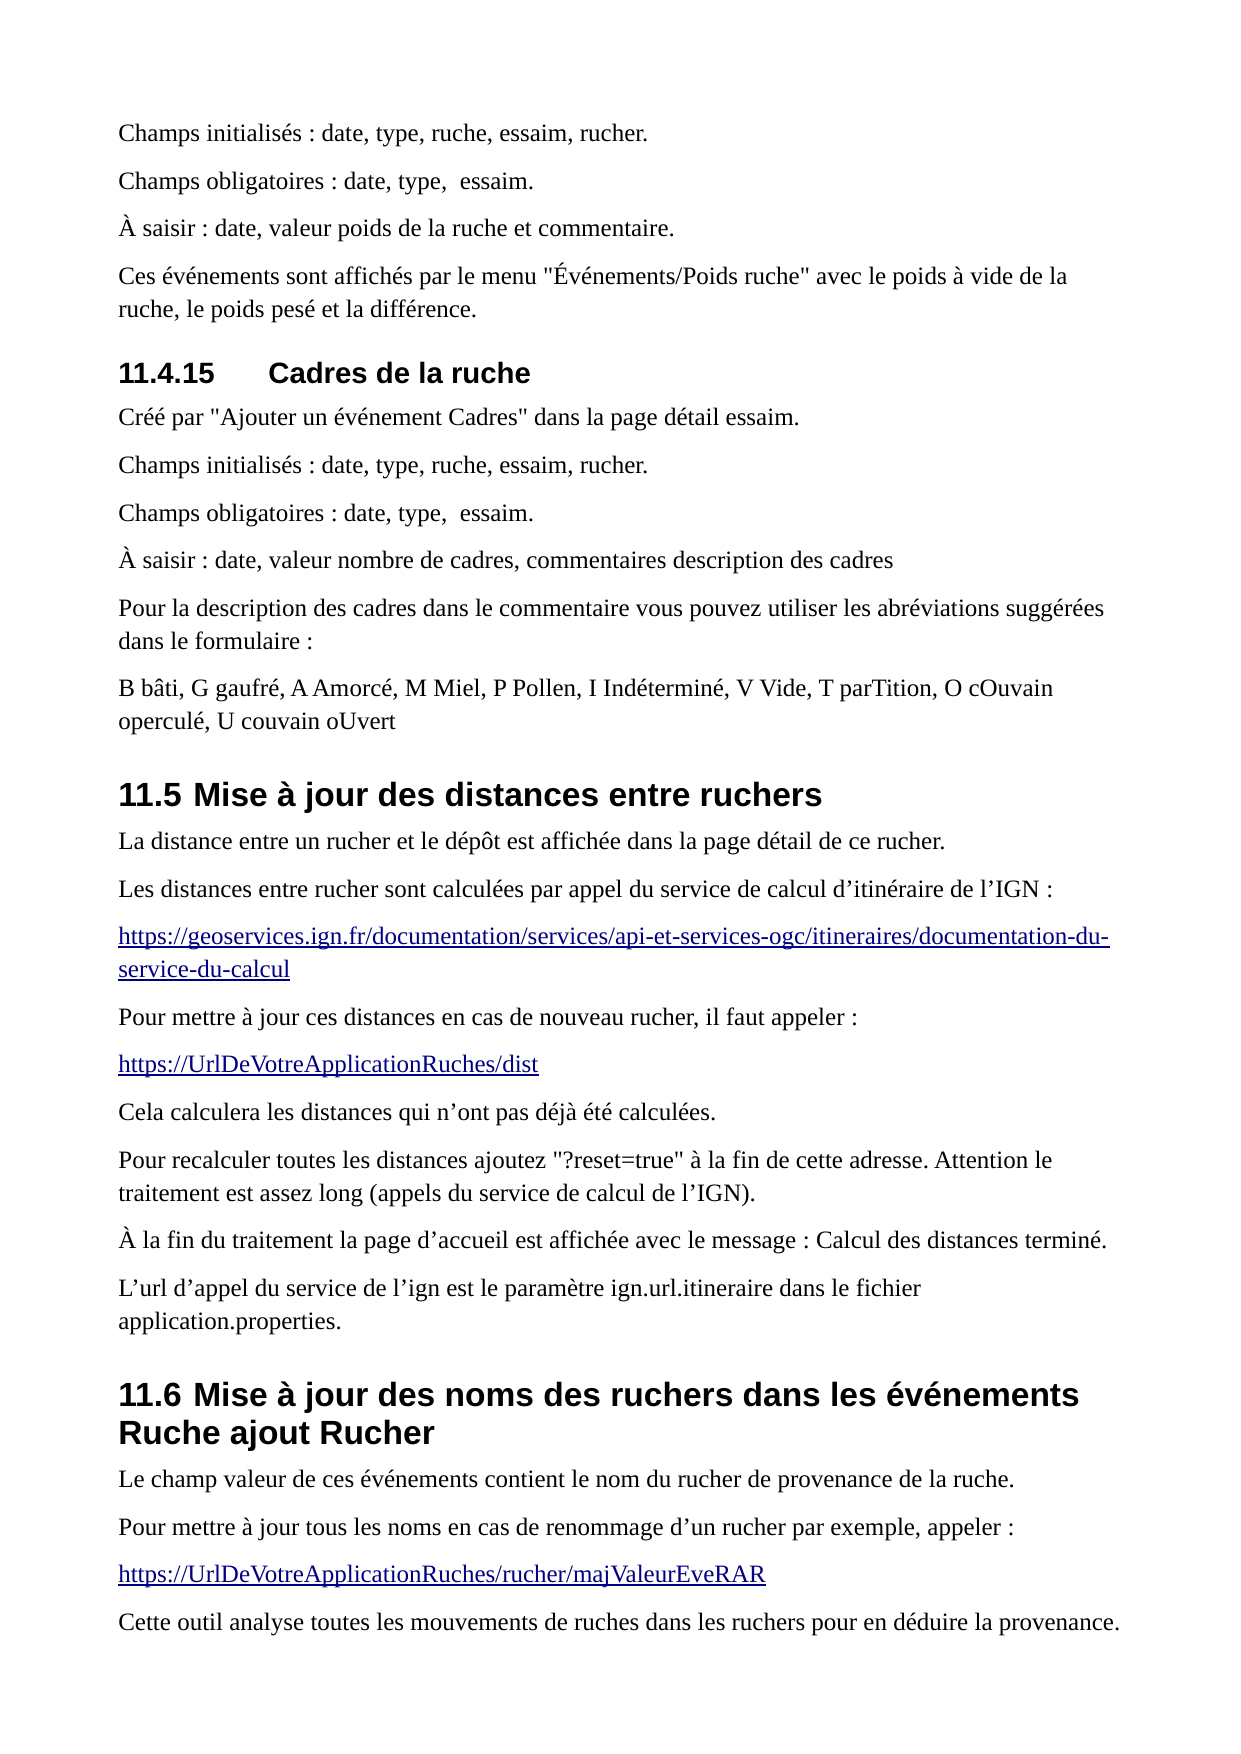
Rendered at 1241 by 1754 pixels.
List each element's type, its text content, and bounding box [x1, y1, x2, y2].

text À saisir : date, valeur poids de la ruche et commentaire. [118, 213, 1122, 242]
text https://UrlDeVotreApplicationRuches/rucher/majValeurEveRAR [118, 1559, 1122, 1588]
text Champs obligatoires : date, type, essaim. [118, 498, 1122, 526]
text Pour la description des cadres dans le commentaire vous pouvez utiliser les abréviations suggérées dans le formulaire : [118, 593, 1122, 654]
text Ces événements sont affichés par le menu "Événements/Poids ruche" avec le poids à vide de la ruche, le poids pesé et la différence. [118, 261, 1122, 323]
text Les distances entre rucher sont calculées par appel du service de calcul d’itinéraire de l’IGN : [118, 874, 1122, 902]
text https://UrlDeVotreApplicationRuches/dist [118, 1049, 1122, 1078]
text Pour mettre à jour ces distances en cas de nouveau rucher, il faut appeler : [118, 1002, 1122, 1031]
subtitle Mise à jour des distances entre ruchers [118, 775, 1122, 813]
text Cette outil analyse toutes les mouvements de ruches dans les ruchers pour en déduire la provenance. [118, 1607, 1122, 1636]
text Champs initialisés : date, type, ruche, essaim, rucher. [118, 118, 1122, 147]
text À saisir : date, valeur nombre de cadres, commentaires description des cadres [118, 545, 1122, 574]
text Champs obligatoires : date, type, essaim. [118, 166, 1122, 194]
text La distance entre un rucher et le dépôt est affichée dans la page détail de ce rucher. [118, 826, 1122, 855]
subtitle Mise à jour des noms des ruchers dans les événements Ruche ajout Rucher [118, 1374, 1122, 1452]
text Cela calculera les distances qui n’ont pas déjà été calculées. [118, 1097, 1122, 1126]
text Pour mettre à jour tous les noms en cas de renommage d’un rucher par exemple, appeler : [118, 1512, 1122, 1541]
text Pour recalculer toutes les distances ajoutez "?reset=true" à la fin de cette adresse. Attention le traitement est assez long (appels du service de calcul de l’IGN). [118, 1145, 1122, 1206]
text B bâti, G gaufré, A Amorcé, M Miel, P Pollen, I Indéterminé, V Vide, T parTition, O cOuvain operculé, U couvain oUvert [118, 673, 1122, 735]
text Le champ valeur de ces événements contient le nom du rucher de provenance de la ruche. [118, 1464, 1122, 1493]
text À la fin du traitement la page d’accueil est affichée avec le message : Calcul des distances terminé. [118, 1225, 1122, 1254]
text Créé par "Ajouter un événement Cadres" dans la page détail essaim. [118, 402, 1122, 431]
text Champs initialisés : date, type, ruche, essaim, rucher. [118, 450, 1122, 479]
subtitle Cadres de la ruche [118, 356, 1122, 390]
text L’url d’appel du service de l’ign est le paramètre ign.url.itineraire dans le fichier application.properties. [118, 1273, 1122, 1335]
text https://geoservices.ign.fr/documentation/services/api-et-services-ogc/itineraires/documentation-du-service-du-calcul [118, 921, 1122, 983]
